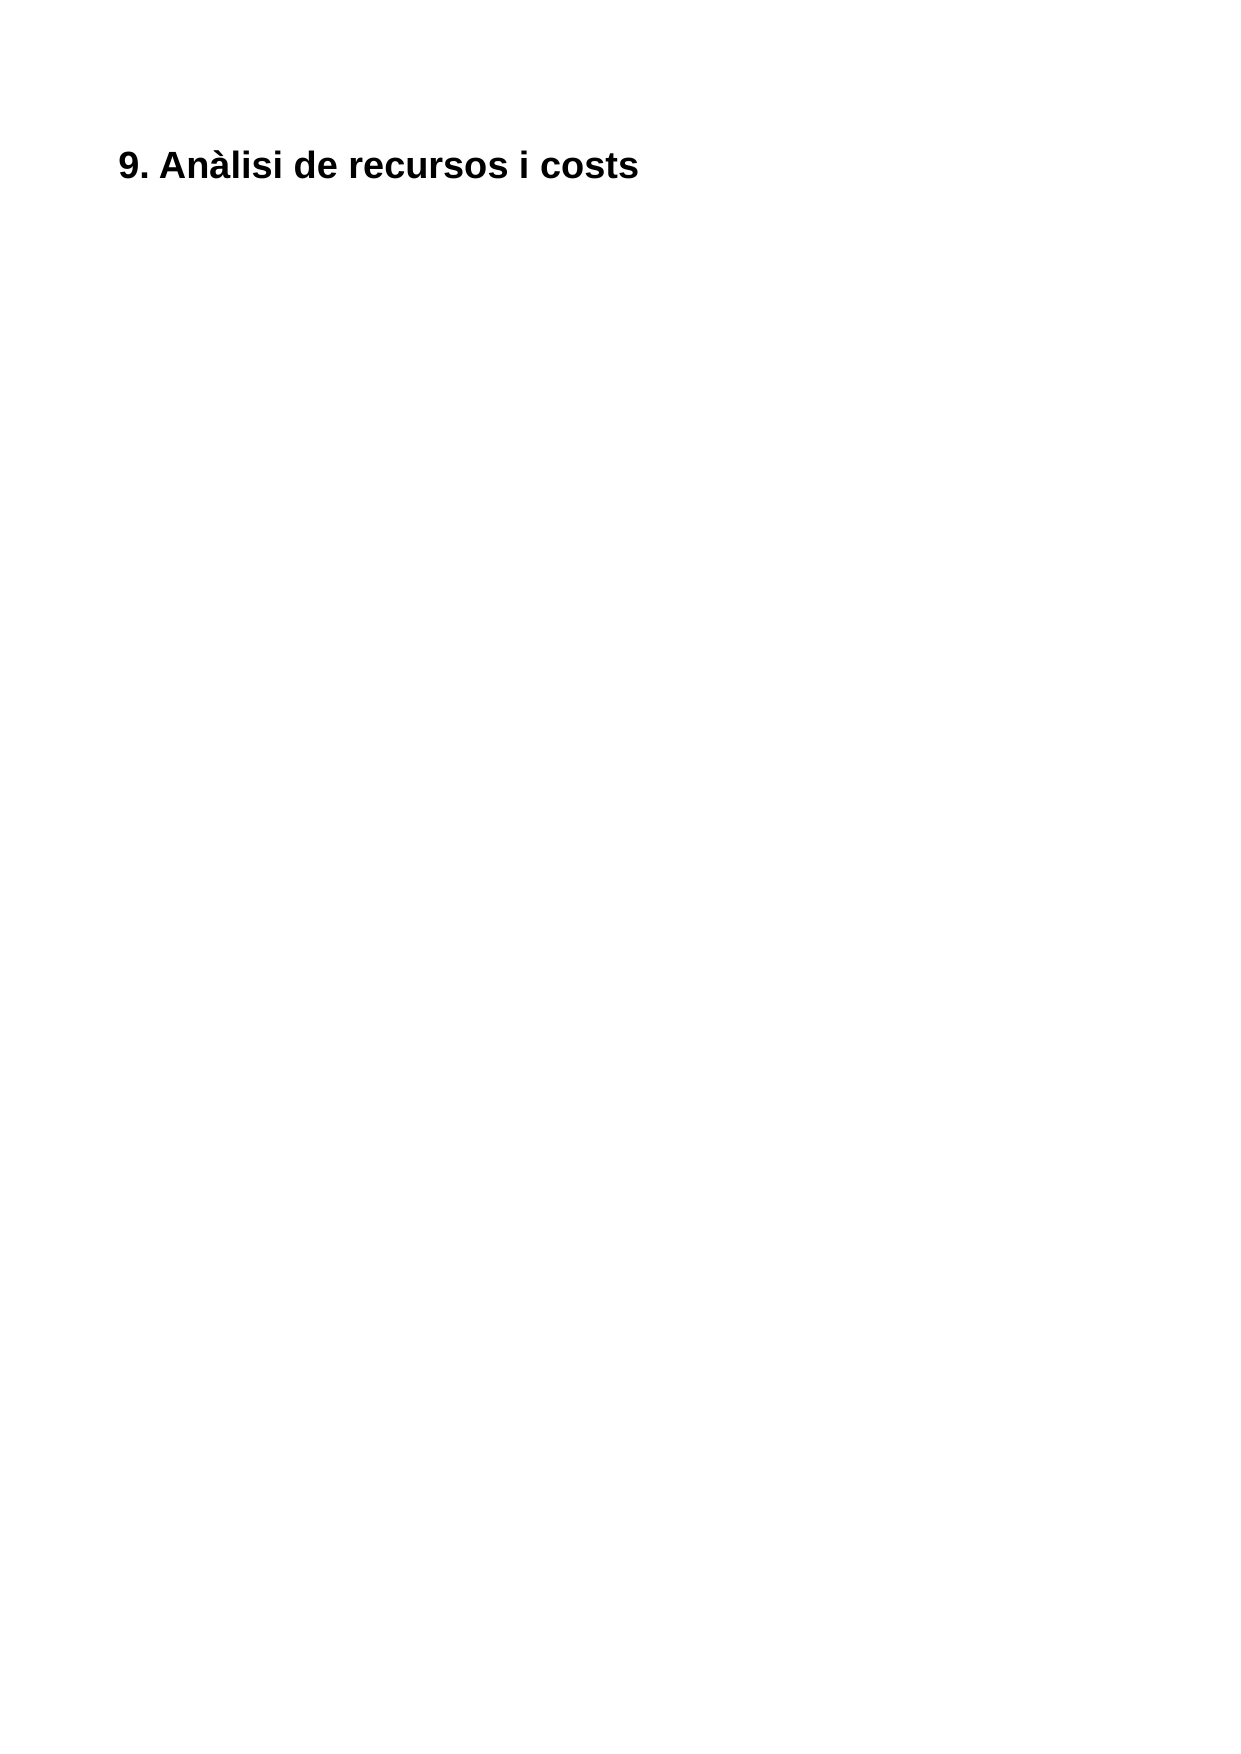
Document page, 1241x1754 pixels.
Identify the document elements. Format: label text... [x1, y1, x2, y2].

subtitle 9. Anàlisi de recursos i costs [118, 143, 1122, 187]
